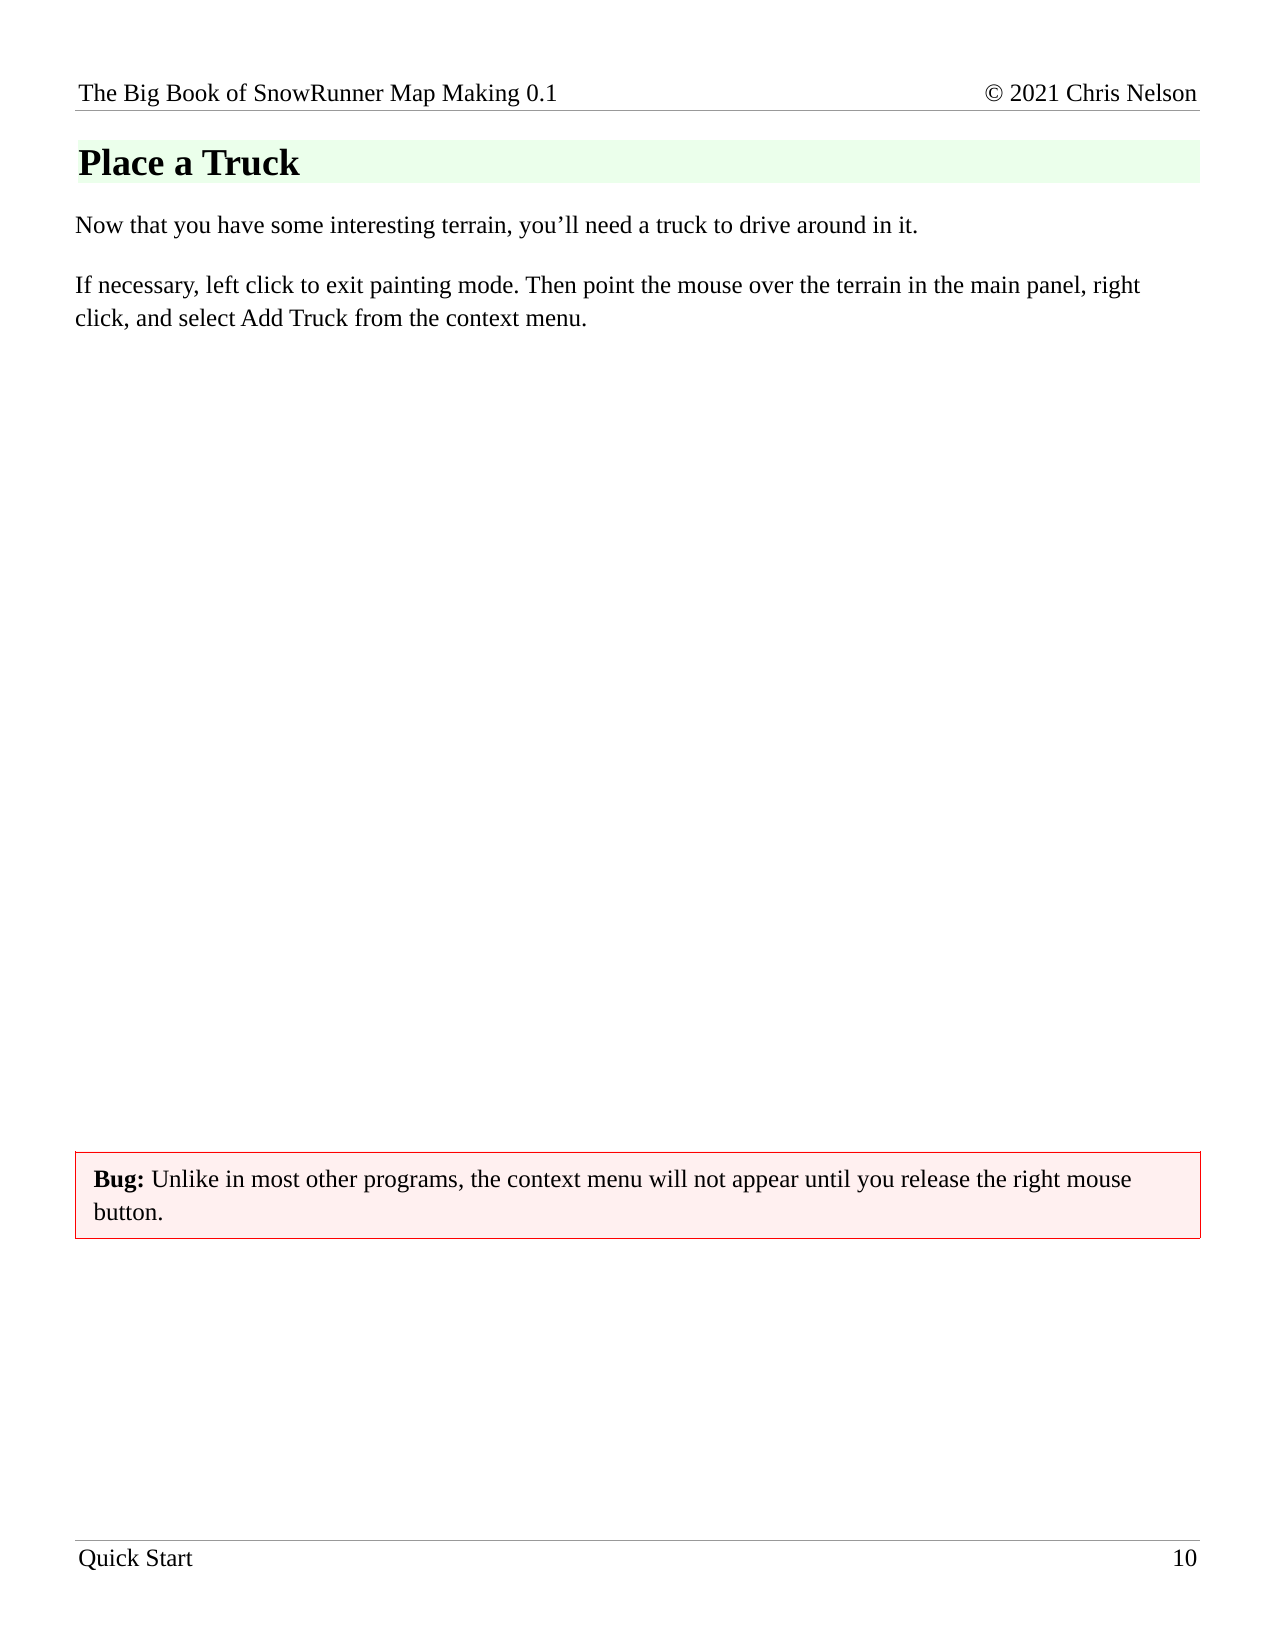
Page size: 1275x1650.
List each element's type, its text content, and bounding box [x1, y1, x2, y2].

subtitle Place a Truck [78, 140, 1200, 183]
text If necessary, left click to exit painting mode. Then point the mouse over the terrain in the main panel, right click, and select Add Truck from the context menu. [75, 271, 1200, 332]
list Unlike in most other programs, the context menu will not appear until you release the right mouse button. [76, 1153, 1200, 1238]
text Now that you have some interesting terrain, you’ll need a truck to drive around in it. [75, 211, 1200, 239]
